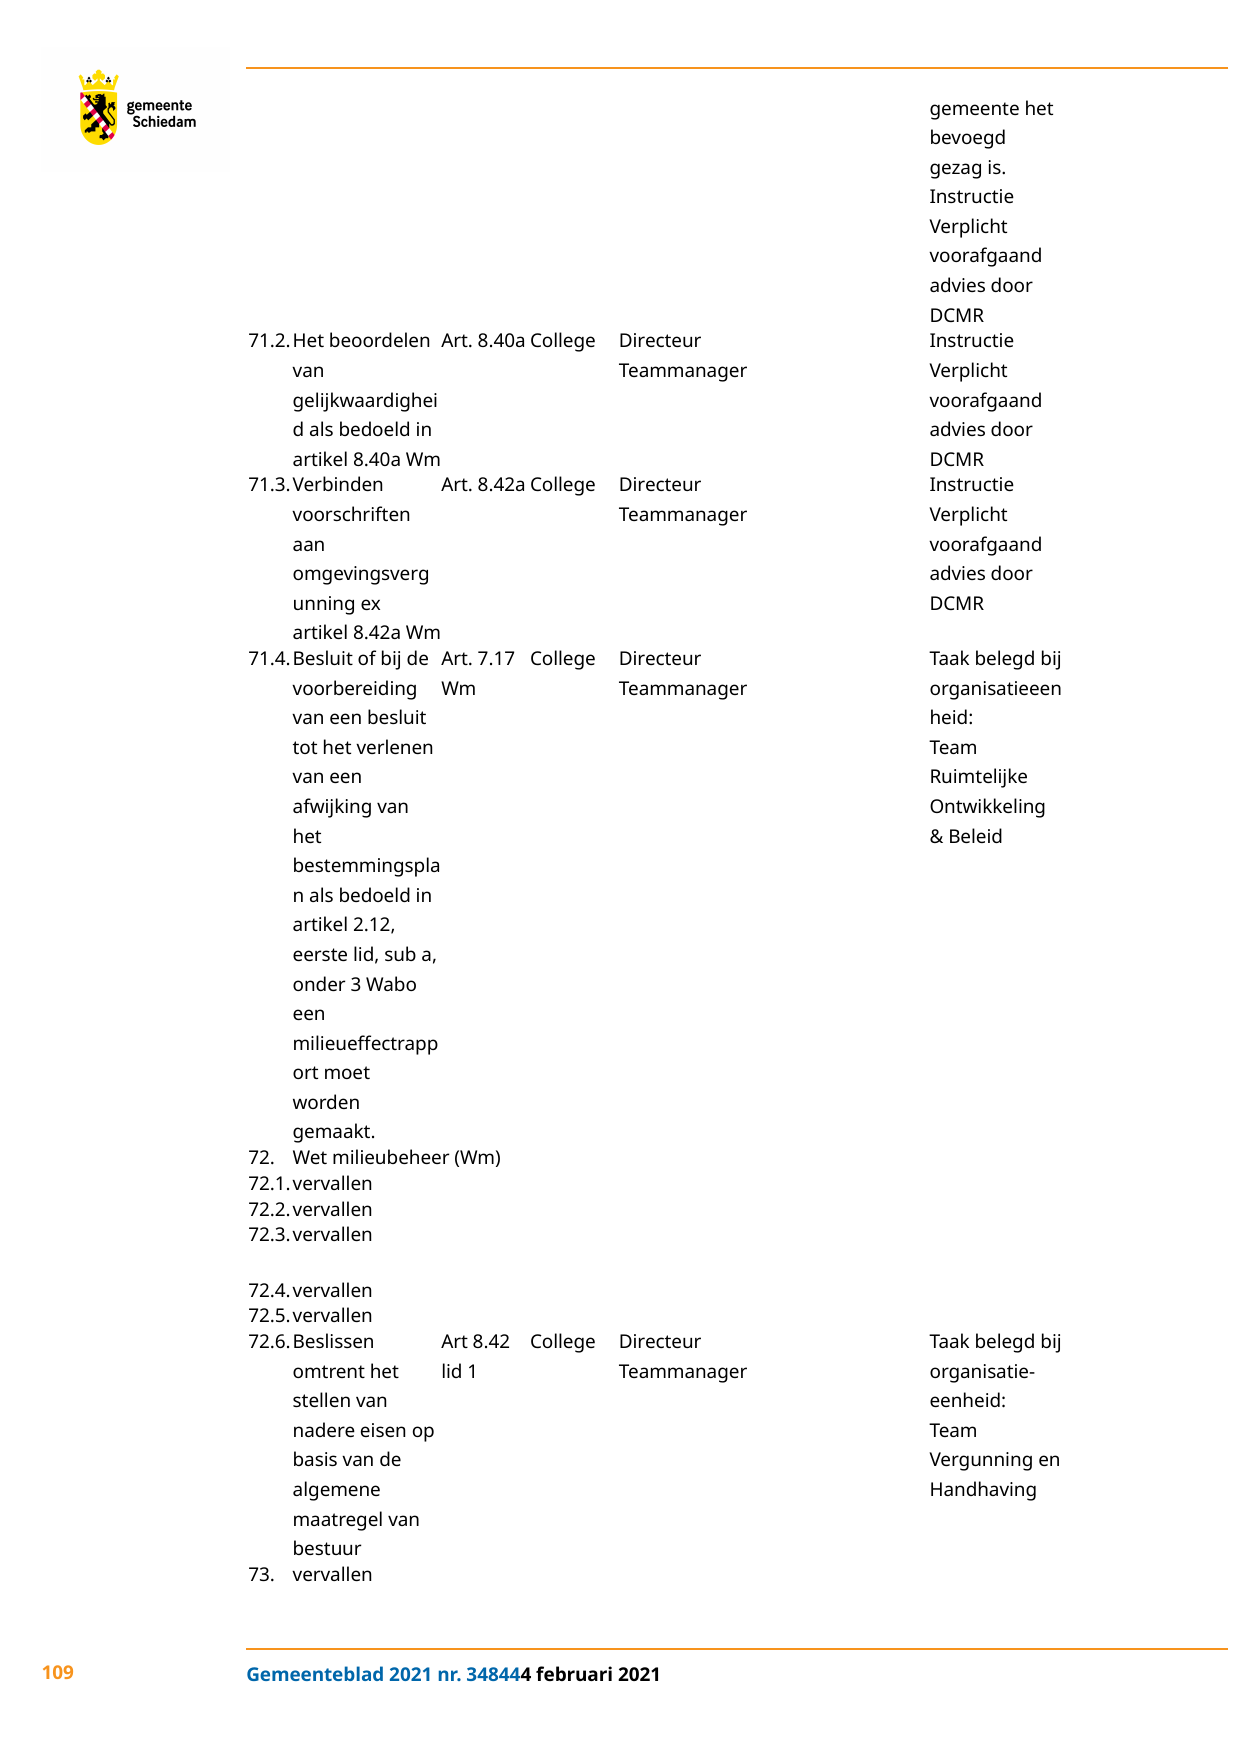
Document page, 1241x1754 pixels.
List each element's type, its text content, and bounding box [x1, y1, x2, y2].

table_cell [929, 1277, 1063, 1303]
table_cell [929, 1303, 1063, 1328]
picture [41, 47, 231, 172]
table_cell 72.5. [248, 1303, 292, 1328]
table_cell [293, 95, 441, 328]
table_cell 71.3. [248, 472, 292, 645]
table_cell Art. 8.42a [441, 472, 530, 645]
table_cell [708, 1144, 841, 1170]
table_cell vervallen [293, 1196, 441, 1222]
table_cell Art. 7.17 Wm [441, 645, 530, 1144]
table_cell Instructie Verplicht voorafgaand advies door DCMR [929, 328, 1063, 472]
table_cell vervallen [293, 1222, 441, 1277]
table_cell [619, 1196, 796, 1222]
table_cell Directeur Teammanager [619, 472, 796, 645]
table_cell [796, 328, 929, 472]
table_cell Taak belegd bij organisatie-eenheid: Team Vergunning en Handhaving [929, 1328, 1063, 1561]
table_cell College [530, 1328, 619, 1561]
table_cell Directeur Teammanager [619, 1328, 796, 1561]
table_cell [841, 1144, 974, 1170]
table_cell College [530, 472, 619, 645]
table_cell [796, 1196, 929, 1222]
table_cell 72.6. [248, 1328, 292, 1561]
table_cell [619, 95, 796, 328]
table_cell [796, 1170, 929, 1196]
table_cell [441, 1303, 530, 1328]
table_cell Directeur Teammanager [619, 645, 796, 1144]
table_cell 72.2. [248, 1196, 292, 1222]
table_cell Besluit of bij de voorbereiding van een besluit tot het verlenen van een afwijking van het bestemmingsplan als bedoeld in artikel 2.12, eerste lid, sub a, onder 3 Wabo een milieueffectrapport moet worden gemaakt. [293, 645, 441, 1144]
table_cell vervallen [293, 1561, 663, 1587]
table_cell [619, 1170, 796, 1196]
table_cell [974, 1144, 1107, 1170]
table_cell [796, 95, 929, 328]
table_cell [530, 95, 619, 328]
table_cell [929, 1196, 1063, 1222]
table_cell [530, 1277, 619, 1303]
table_cell 72. [248, 1144, 292, 1170]
table_cell Het beoordelen van gelijkwaardigheid als bedoeld in artikel 8.40a Wm [293, 328, 441, 472]
table_cell vervallen [293, 1277, 441, 1303]
table_cell 71.2. [248, 328, 292, 472]
table_cell Wet milieubeheer (Wm) [293, 1144, 663, 1170]
table_cell [796, 645, 929, 1144]
table_cell [619, 1303, 796, 1328]
table_cell vervallen [293, 1303, 441, 1328]
table_cell [530, 1303, 619, 1328]
table_cell Taak belegd bij organisatieeenheid: Team Ruimtelijke Ontwikkeling & Beleid [929, 645, 1063, 1144]
table_cell vervallen [293, 1170, 441, 1196]
table_cell [796, 1222, 929, 1277]
table_cell [929, 1170, 1063, 1196]
table_cell [530, 1222, 619, 1277]
table_cell [663, 1561, 707, 1587]
table_cell 72.1. [248, 1170, 292, 1196]
table_cell [796, 1328, 929, 1561]
table_cell [441, 1277, 530, 1303]
table_cell Beslissen omtrent het stellen van nadere eisen op basis van de algemene maatregel van bestuur [293, 1328, 441, 1561]
table_cell [708, 1561, 841, 1587]
table_cell [530, 1196, 619, 1222]
table_cell [441, 95, 530, 328]
table_cell [441, 1222, 530, 1277]
table_cell [619, 1222, 796, 1277]
table_cell [796, 1303, 929, 1328]
table_cell [441, 1170, 530, 1196]
table_cell [796, 1277, 929, 1303]
table_cell [530, 1170, 619, 1196]
table_cell Directeur Teammanager [619, 328, 796, 472]
table_cell Art 8.42 lid 1 [441, 1328, 530, 1561]
table_cell Verbinden voorschriften aan omgevingsvergunning ex artikel 8.42a Wm [293, 472, 441, 645]
table_cell College [530, 328, 619, 472]
table_cell College [530, 645, 619, 1144]
table_cell 72.4. [248, 1277, 292, 1303]
table_cell [796, 472, 929, 645]
table_cell [663, 1144, 707, 1170]
table_cell 73. [248, 1561, 292, 1587]
table_cell Art. 8.40a [441, 328, 530, 472]
table_cell [929, 1222, 1063, 1277]
table_cell [841, 1561, 974, 1587]
table_cell Instructie Verplicht voorafgaand advies door DCMR [929, 472, 1063, 645]
table_cell [974, 1561, 1107, 1587]
table_cell [619, 1277, 796, 1303]
table_cell 72.3. [248, 1222, 292, 1277]
table_cell gemeente het bevoegd gezag is. Instructie Verplicht voorafgaand advies door DCMR [929, 95, 1063, 328]
table_cell [441, 1196, 530, 1222]
table_cell 71.4. [248, 645, 292, 1144]
table_cell [248, 95, 292, 328]
